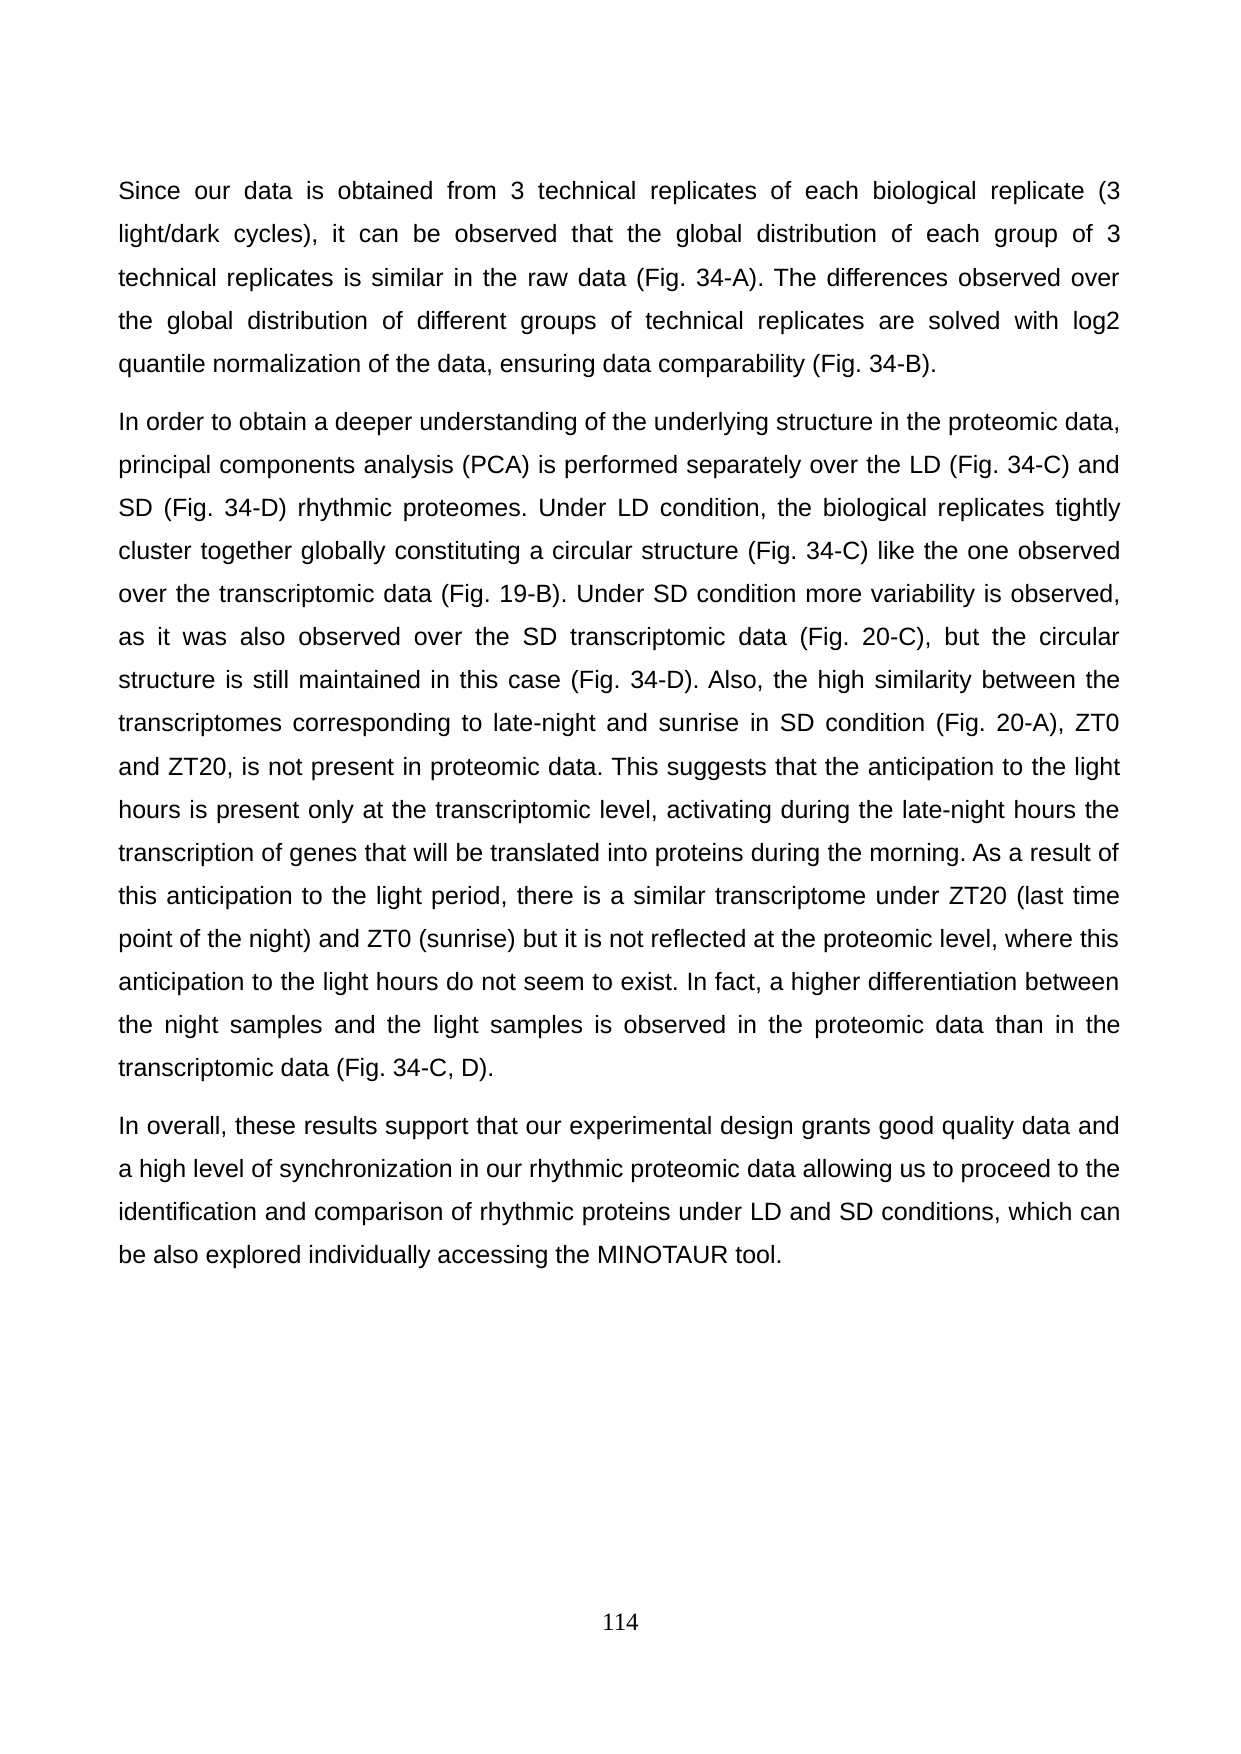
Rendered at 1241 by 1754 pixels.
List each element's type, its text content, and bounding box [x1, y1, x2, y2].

text In order to obtain a deeper understanding of the underlying structure in the proteomic data, principal components analysis (PCA) is performed separately over the LD (Fig. 34-C) and SD (Fig. 34-D) rhythmic proteomes. Under LD condition, the biological replicates tightly cluster together globally constituting a circular structure (Fig. 34-C) like the one observed over the transcriptomic data (Fig. 19-B). Under SD condition more variability is observed, as it was also observed over the SD transcriptomic data (Fig. 20-C), but the circular structure is still maintained in this case (Fig. 34-D). Also, the high similarity between the transcriptomes corresponding to late-night and sunrise in SD condition (Fig. 20-A), ZT0 and ZT20, is not present in proteomic data. This suggests that the anticipation to the light hours is present only at the transcriptomic level, activating during the late-night hours the transcription of genes that will be translated into proteins during the morning. As a result of this anticipation to the light period, there is a similar transcriptome under ZT20 (last time point of the night) and ZT0 (sunrise) but it is not reflected at the proteomic level, where this anticipation to the light hours do not seem to exist. In fact, a higher differentiation between the night samples and the light samples is observed in the proteomic data than in the transcriptomic data (Fig. 34-C, D). [118, 407, 1122, 1082]
text In overall, these results support that our experimental design grants good quality data and a high level of synchronization in our rhythmic proteomic data allowing us to proceed to the identification and comparison of rhythmic proteins under LD and SD conditions, which can be also explored individually accessing the MINOTAUR tool. [118, 1111, 1122, 1269]
text Since our data is obtained from 3 technical replicates of each biological replicate (3 light/dark cycles), it can be observed that the global distribution of each group of 3 technical replicates is similar in the raw data (Fig. 34-A). The differences observed over the global distribution of different groups of technical replicates are solved with log2 quantile normalization of the data, ensuring data comparability (Fig. 34-B). [118, 176, 1122, 378]
